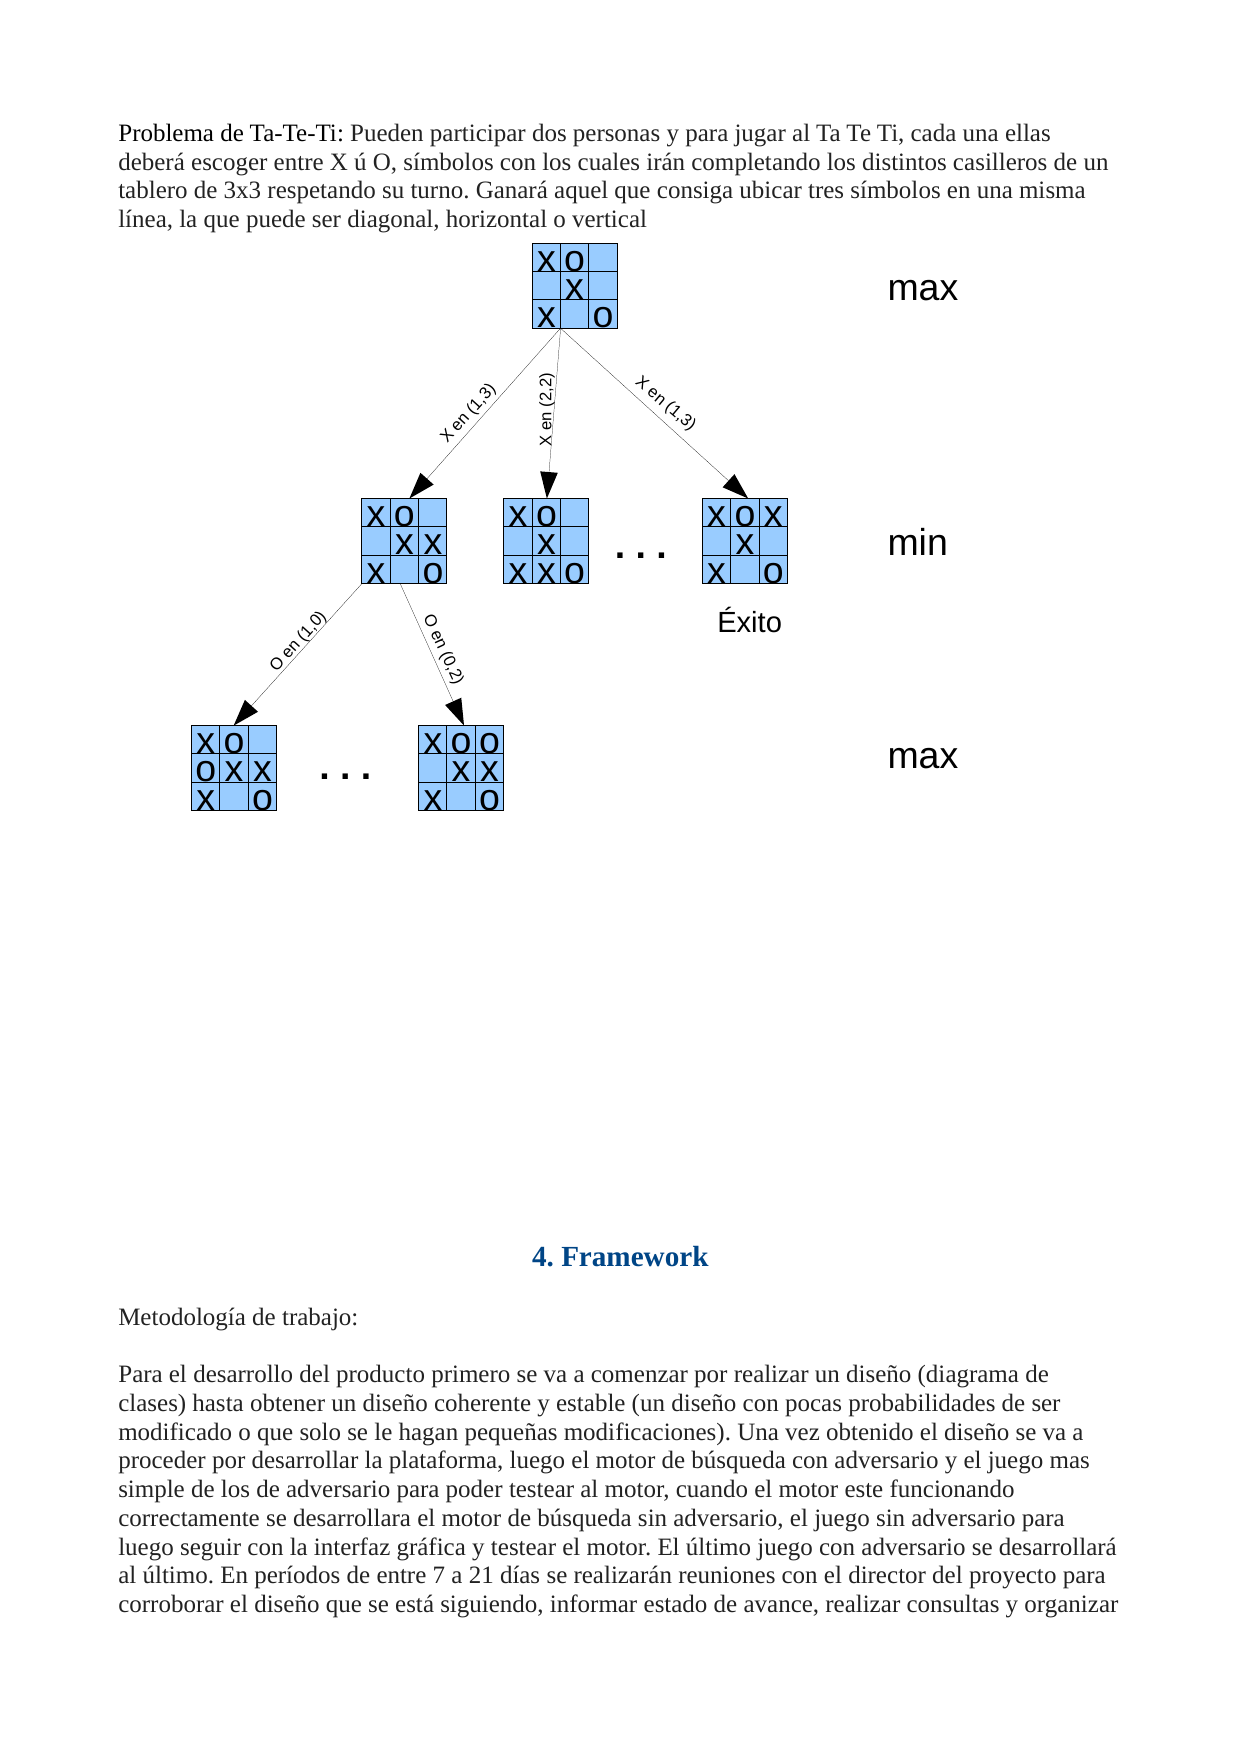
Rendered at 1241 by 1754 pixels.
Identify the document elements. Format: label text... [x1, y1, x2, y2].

text Para el desarrollo del producto primero se va a comenzar por realizar un diseño (diagrama de clases) hasta obtener un diseño coherente y estable (un diseño con pocas probabilidades de ser modificado o que solo se le hagan pequeñas modificaciones). Una vez obtenido el diseño se va a proceder por desarrollar la plataforma, luego el motor de búsqueda con adversario y el juego mas simple de los de adversario para poder testear al motor, cuando el motor este funcionando correctamente se desarrollara el motor de búsqueda sin adversario, el juego sin adversario para luego seguir con la interfaz gráfica y testear el motor. El último juego con adversario se desarrollará al último. En períodos de entre 7 a 21 días se realizarán reuniones con el director del proyecto para corroborar el diseño que se está siguiendo, informar estado de avance, realizar consultas y organizar [118, 1359, 1122, 1618]
text Problema de Ta-Te-Ti: Pueden participar dos personas y para jugar al Ta Te Ti, cada una ellas deberá escoger entre X ú O, símbolos con los cuales irán completando los distintos casilleros de un tablero de 3x3 respetando su turno. Ganará aquel que consiga ubicar tres símbolos en una misma línea, la que puede ser diagonal, horizontal o vertical [118, 118, 1122, 233]
text 4. Framework [118, 1239, 1122, 1273]
text Metodología de trabajo: [118, 1273, 1122, 1330]
